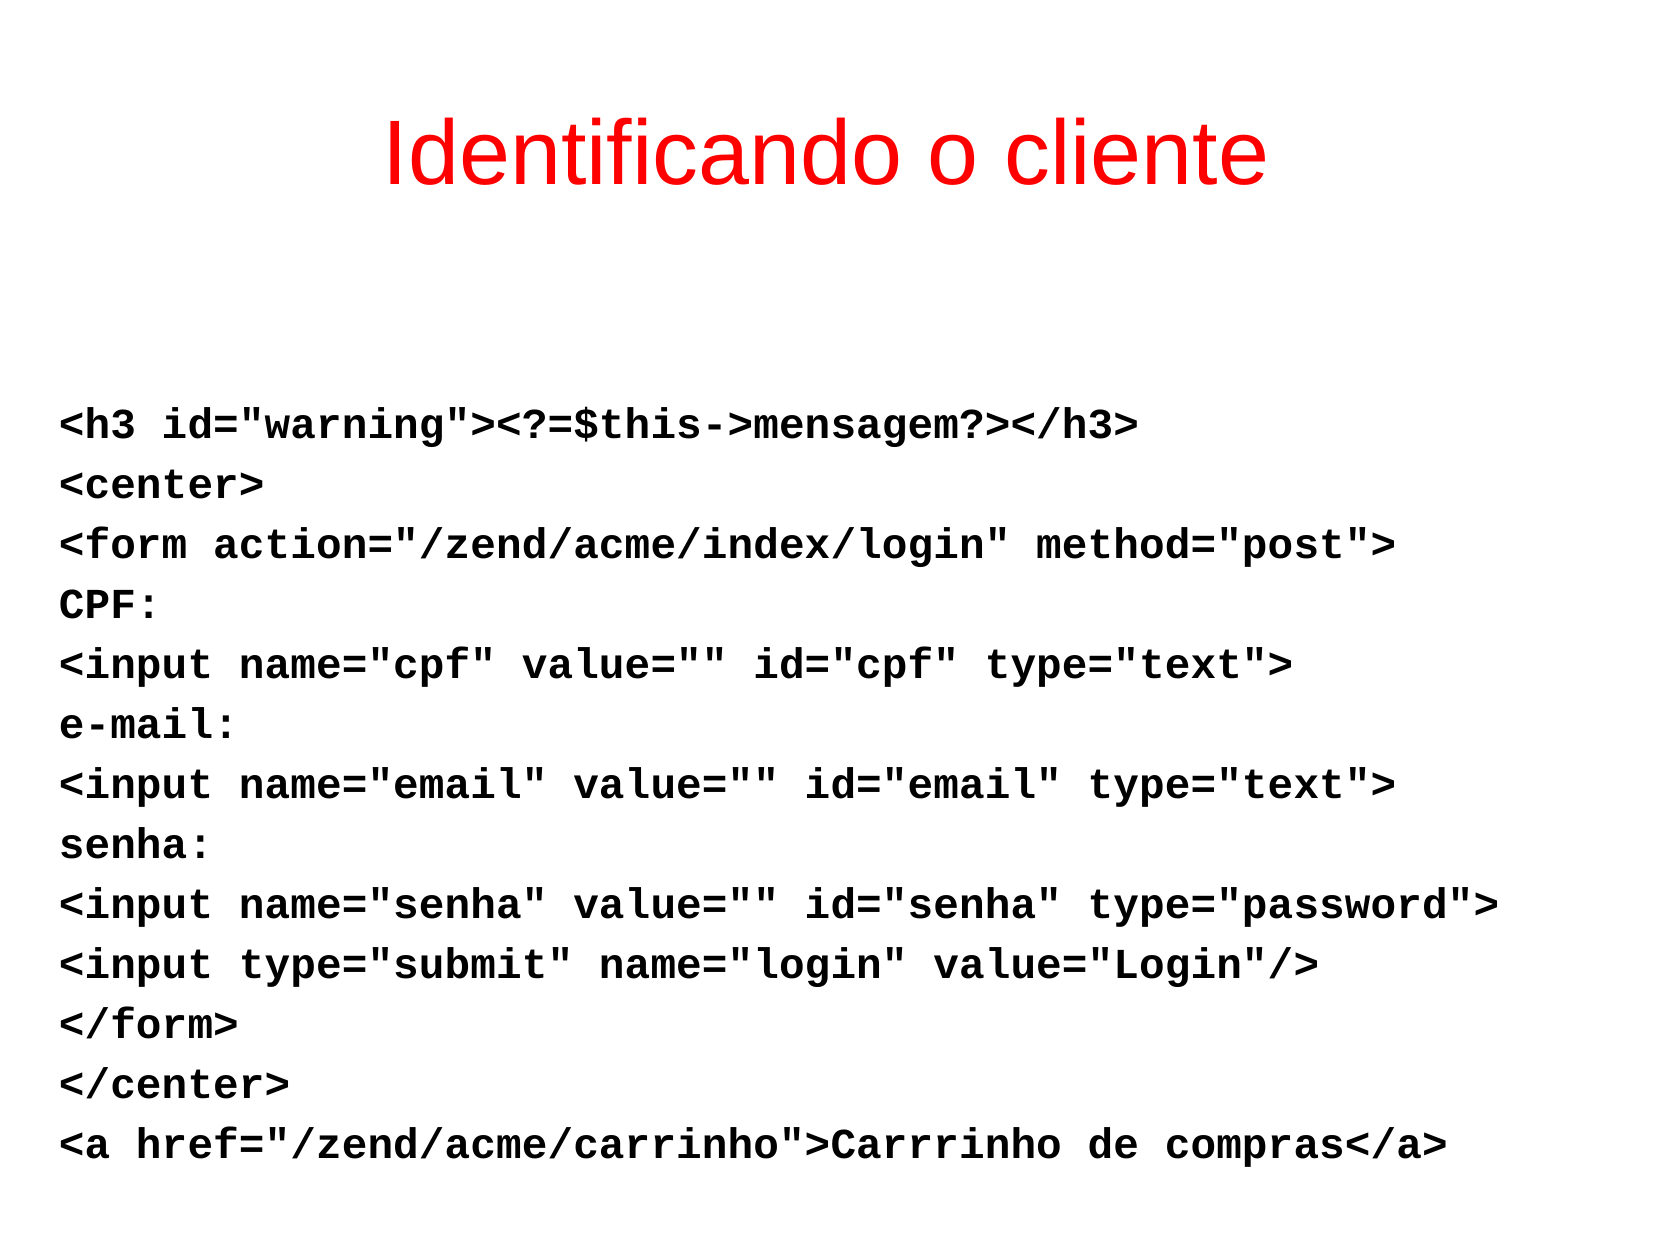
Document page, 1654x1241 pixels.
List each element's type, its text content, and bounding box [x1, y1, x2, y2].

title Identificando o cliente [82, 49, 1571, 257]
list <h3 id="warning"><?=$this->mensagem?></h3> <center> <form action="/zend/acme/index/login" method="post"> CPF: <input name="cpf" value="" id="cpf" type="text"> e-mail: <input name="email" value="" id="email" type="text"> senha: <input name="senha" value="" id="senha" type="password"> <input type="submit" name="login" value="Login"/> </form> </center> <a href="/zend/acme/carrinho">Carrrinho de compras</a> [59, 283, 1607, 1182]
